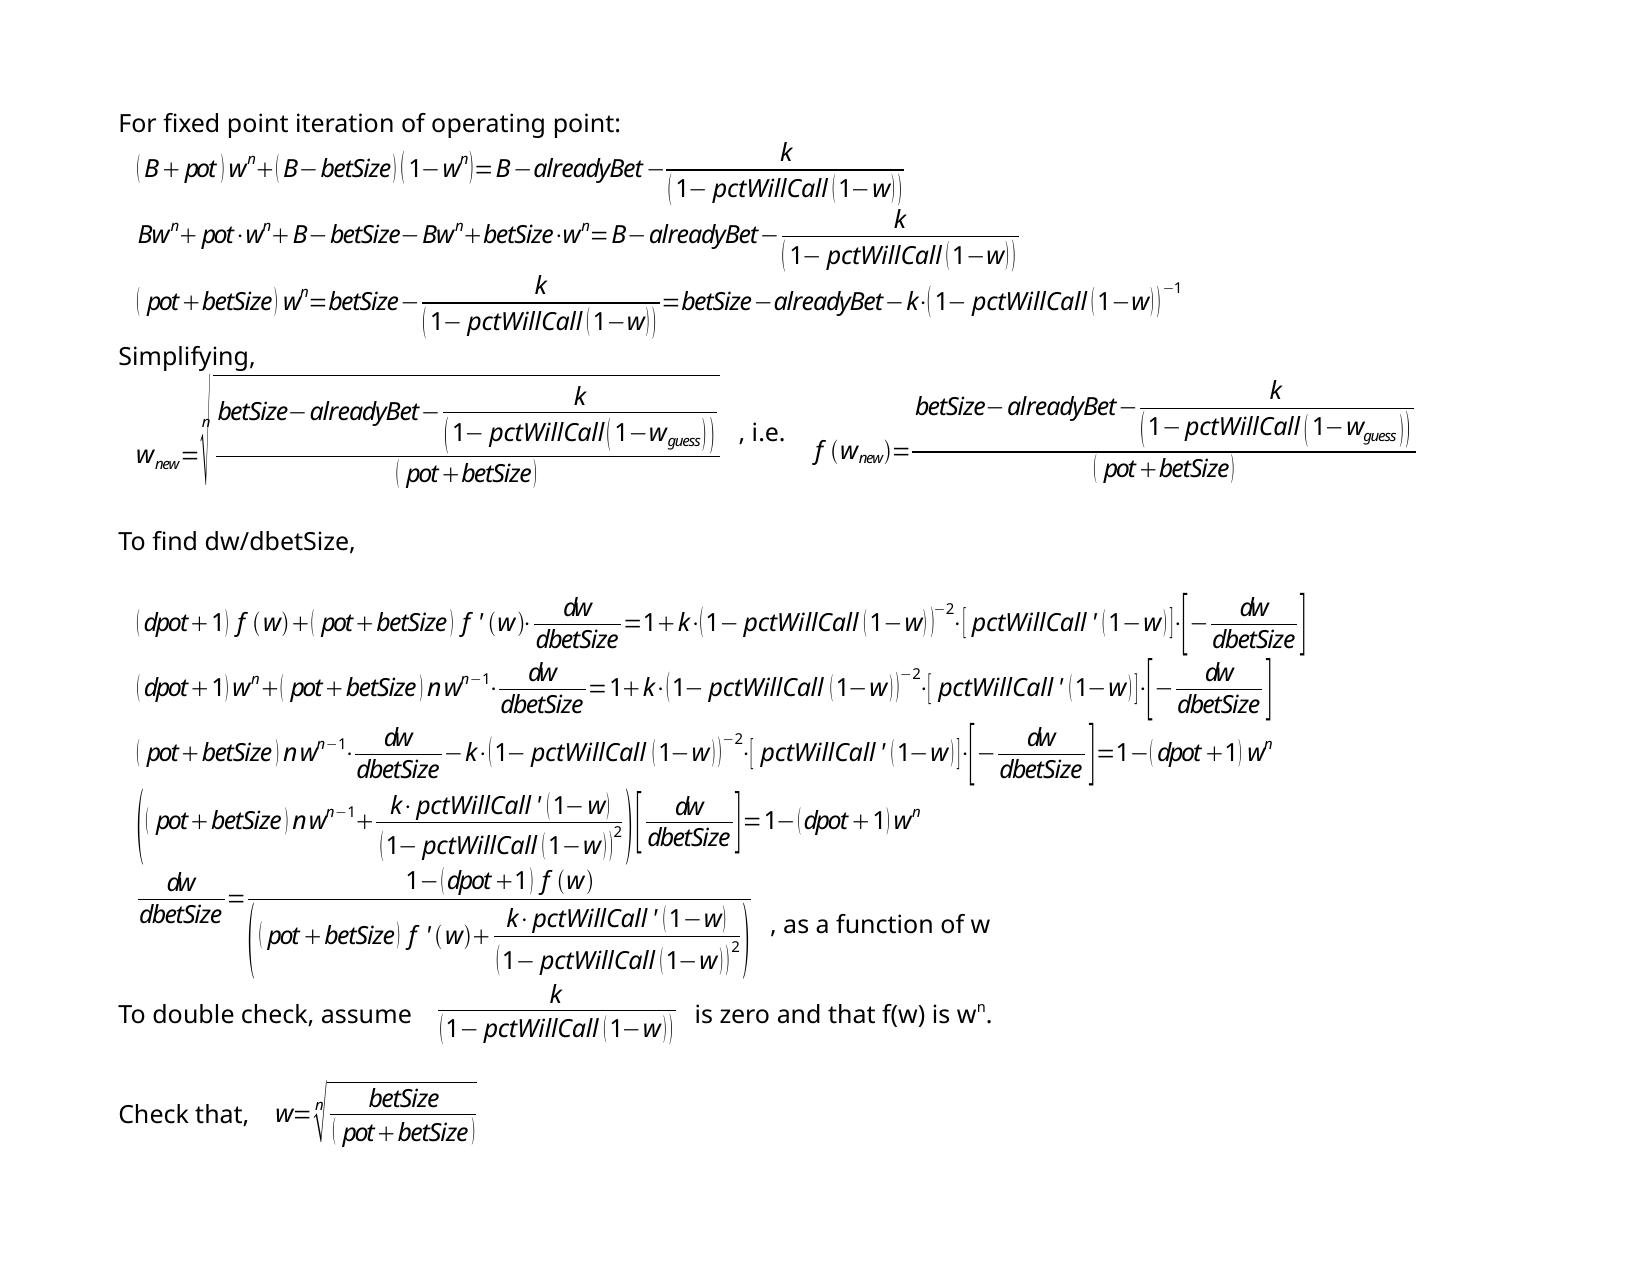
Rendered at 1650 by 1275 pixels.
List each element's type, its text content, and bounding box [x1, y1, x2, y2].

text Check that, [118, 1080, 1532, 1147]
text , as a function of w [118, 867, 1532, 981]
text Simplifying, [118, 339, 1532, 373]
text To find dw/dbetSize, [118, 523, 1532, 557]
text For fixed point iteration of operating point: [118, 106, 1532, 140]
text , i.e. [118, 373, 1532, 489]
text To double check, assume is zero and that f(w) is wn. [118, 981, 1532, 1046]
